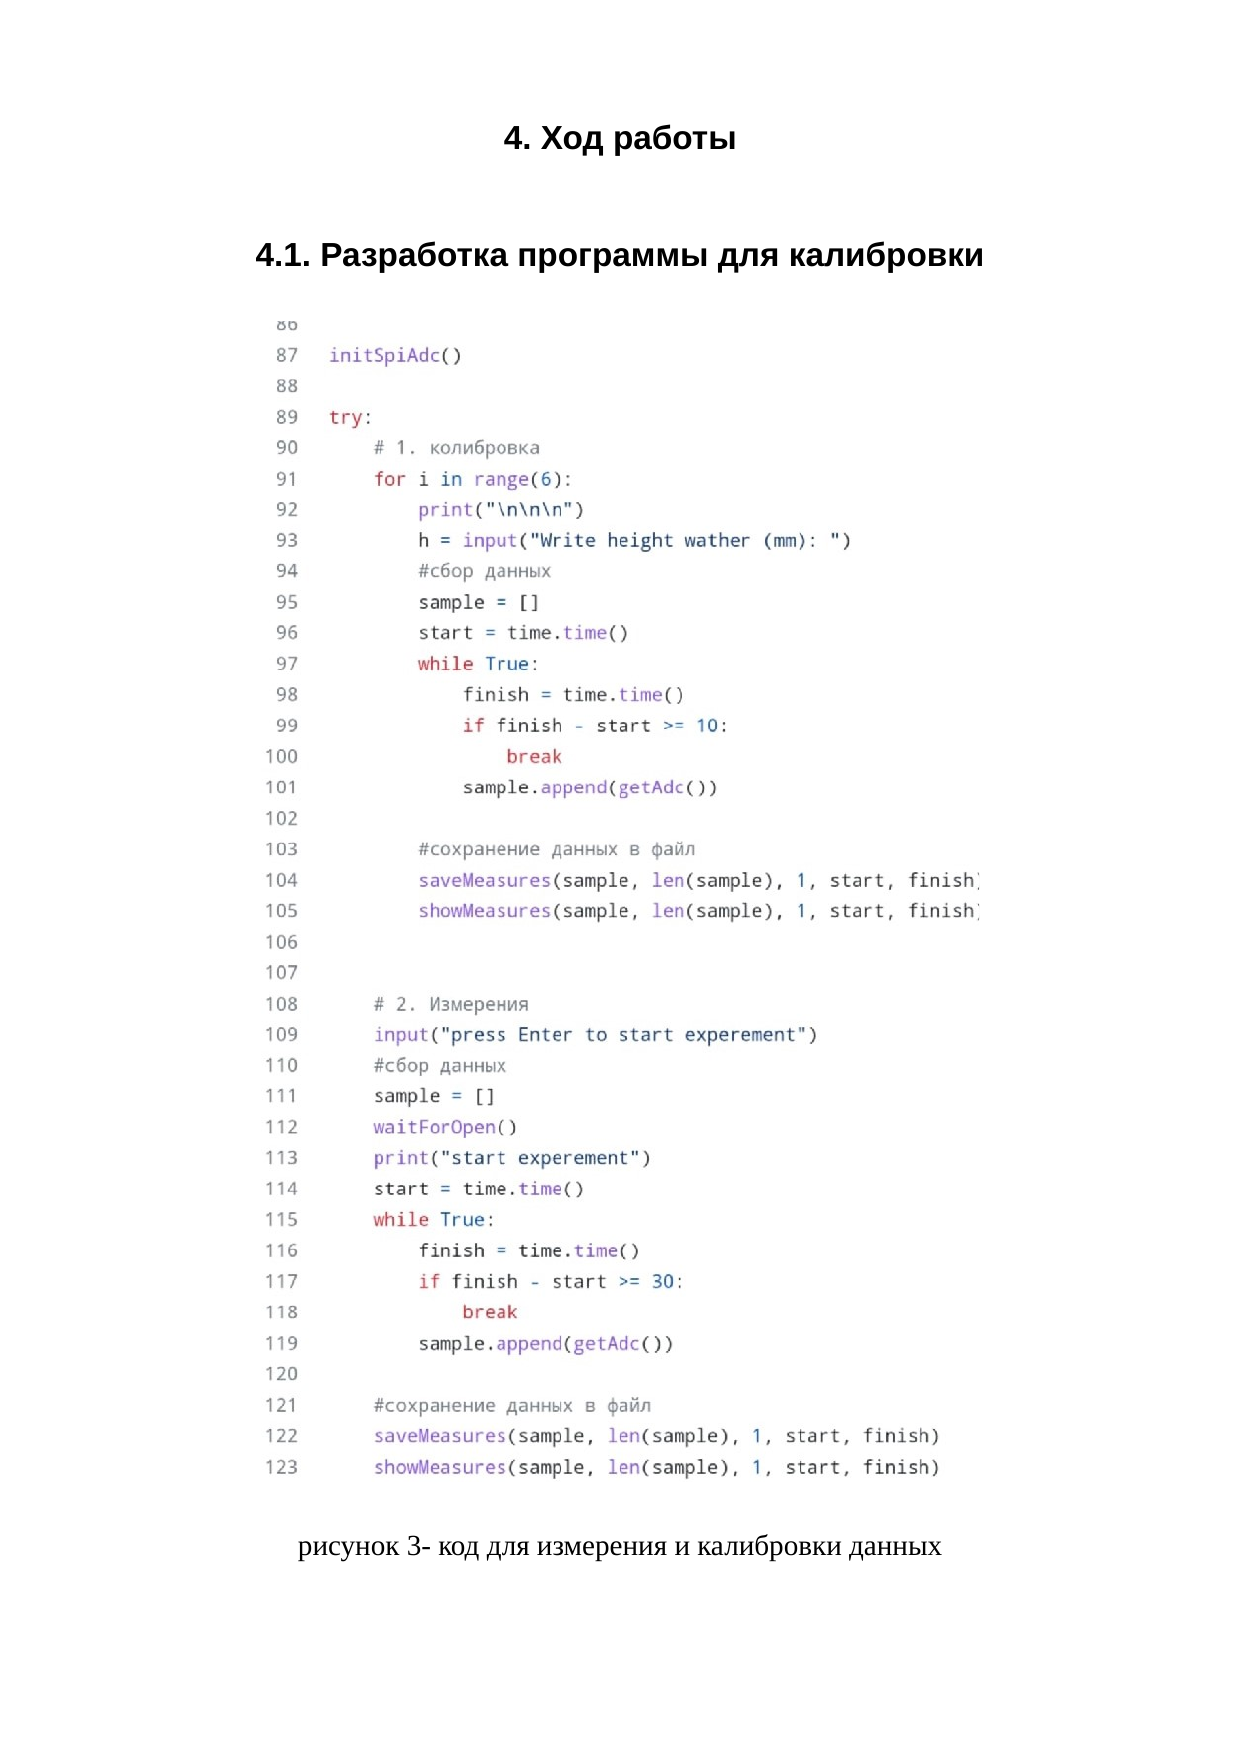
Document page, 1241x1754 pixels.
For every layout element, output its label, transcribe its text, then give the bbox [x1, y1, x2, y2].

picture [261, 321, 980, 1482]
text рисунок 3- код для измерения и калибровки данных [118, 1528, 1122, 1562]
subtitle 4. Ход работы [118, 118, 1122, 157]
subtitle 4.1. Разработка программы для калибровки [118, 235, 1122, 273]
